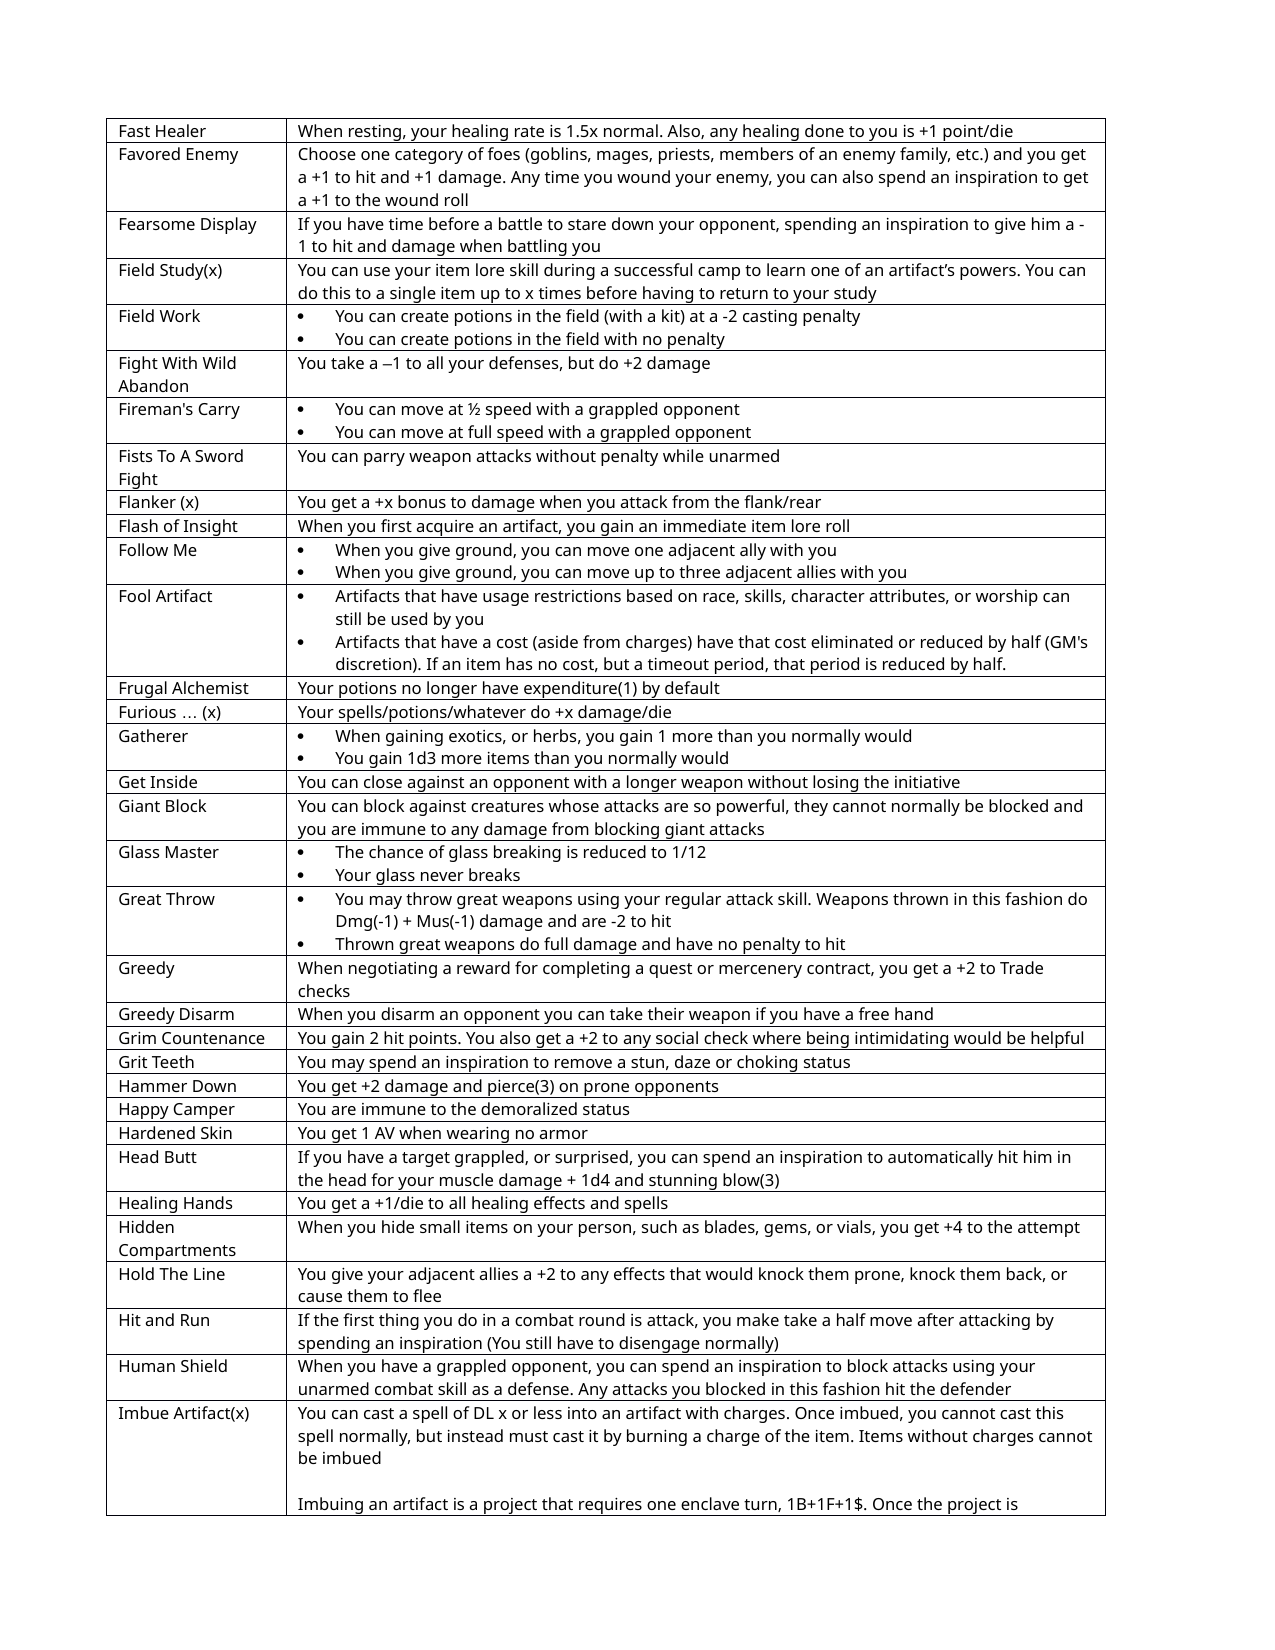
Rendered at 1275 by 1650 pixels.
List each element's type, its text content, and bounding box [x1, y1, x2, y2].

table_cell Hidden Compartments [107, 1216, 286, 1261]
table_cell You can close against an opponent with a longer weapon without losing the initiative [287, 771, 1105, 793]
table_cell Hammer Down [107, 1074, 286, 1097]
table_cell Great Throw [107, 887, 286, 955]
table_cell Flanker (x) [107, 491, 286, 513]
table_cell Get Inside [107, 771, 286, 793]
table_cell If you have a target grappled, or surprised, you can spend an inspiration to automatically hit him in the head for your muscle damage + 1d4 and stunning blow(3) [287, 1145, 1105, 1191]
table_cell Imbue Artifact(x) [107, 1401, 286, 1515]
table_cell You can block against creatures whose attacks are so powerful, they cannot normally be blocked and you are immune to any damage from blocking giant attacks [287, 794, 1105, 840]
table_cell Fool Artifact [107, 585, 286, 676]
table_cell Grim Countenance [107, 1027, 286, 1049]
table_cell You may spend an inspiration to remove a stun, daze or choking status [287, 1050, 1105, 1073]
table_cell When gaining exotics, or herbs, you gain 1 more than you normally would You gain 1d3 more items than you normally would [287, 724, 1105, 769]
table_cell When you disarm an opponent you can take their weapon if you have a free hand [287, 1003, 1105, 1026]
table_cell You get a +1/die to all healing effects and spells [287, 1192, 1105, 1214]
table_cell You get a +x bonus to damage when you attack from the flank/rear [287, 491, 1105, 513]
table_cell If the first thing you do in a combat round is attack, you make take a half move after attacking by spending an inspiration (You still have to disengage normally) [287, 1309, 1105, 1354]
table_cell When negotiating a reward for completing a quest or mercenery contract, you get a +2 to Trade checks [287, 956, 1105, 1002]
table_cell When you hide small items on your person, such as blades, gems, or vials, you get +4 to the attempt [287, 1216, 1105, 1261]
table_cell Giant Block [107, 794, 286, 840]
table_cell You take a –1 to all your defenses, but do +2 damage [287, 351, 1105, 397]
table_cell Hardened Skin [107, 1122, 286, 1144]
table_cell Grit Teeth [107, 1050, 286, 1073]
table_cell Healing Hands [107, 1192, 286, 1214]
table_cell Hold The Line [107, 1262, 286, 1307]
table_cell You can parry weapon attacks without penalty while unarmed [287, 444, 1105, 490]
table_cell Fast Healer [107, 119, 286, 142]
table_cell Head Butt [107, 1145, 286, 1191]
table_cell Choose one category of foes (goblins, mages, priests, members of an enemy family, etc.) and you get a +1 to hit and +1 damage. Any time you wound your enemy, you can also spend an inspiration to get a +1 to the wound roll [287, 143, 1105, 211]
table_cell You can cast a spell of DL x or less into an artifact with charges. Once imbued, you cannot cast this spell normally, but instead must cast it by burning a charge of the item. Items without charges cannot be imbued Imbuing an artifact is a project that requires one enclave turn, 1B+1F+1$. Once the project is [287, 1401, 1105, 1515]
table_cell Your spells/potions/whatever do +x damage/die [287, 700, 1105, 723]
table_cell You give your adjacent allies a +2 to any effects that would knock them prone, knock them back, or cause them to flee [287, 1262, 1105, 1307]
table_cell You may throw great weapons using your regular attack skill. Weapons thrown in this fashion do Dmg(-1) + Mus(-1) damage and are -2 to hit Thrown great weapons do full damage and have no penalty to hit [287, 887, 1105, 955]
table_cell The chance of glass breaking is reduced to 1/12 Your glass never breaks [287, 841, 1105, 886]
table_cell You can move at ½ speed with a grappled opponent You can move at full speed with a grappled opponent [287, 398, 1105, 443]
table_cell Fireman's Carry [107, 398, 286, 443]
table_cell Field Study(x) [107, 259, 286, 304]
table_cell Fearsome Display [107, 212, 286, 257]
table_cell You get +2 damage and pierce(3) on prone opponents [287, 1074, 1105, 1097]
table_cell When you give ground, you can move one adjacent ally with you When you give ground, you can move up to three adjacent allies with you [287, 538, 1105, 584]
table_cell Glass Master [107, 841, 286, 886]
table_cell Furious … (x) [107, 700, 286, 723]
table_cell Human Shield [107, 1355, 286, 1400]
table_cell You are immune to the demoralized status [287, 1098, 1105, 1121]
table_cell Greedy Disarm [107, 1003, 286, 1026]
table_cell Greedy [107, 956, 286, 1002]
table_cell Flash of Insight [107, 515, 286, 537]
table_cell Fight With Wild Abandon [107, 351, 286, 397]
table_cell Artifacts that have usage restrictions based on race, skills, character attributes, or worship can still be used by you Artifacts that have a cost (aside from charges) have that cost eliminated or reduced by half (GM's discretion). If an item has no cost, but a timeout period, that period is reduced by half. [287, 585, 1105, 676]
table_cell When you first acquire an artifact, you gain an immediate item lore roll [287, 515, 1105, 537]
table_cell Field Work [107, 305, 286, 350]
table_cell You can create potions in the field (with a kit) at a -2 casting penalty You can create potions in the field with no penalty [287, 305, 1105, 350]
table_cell Gatherer [107, 724, 286, 769]
table_cell When you have a grappled opponent, you can spend an inspiration to block attacks using your unarmed combat skill as a defense. Any attacks you blocked in this fashion hit the defender [287, 1355, 1105, 1400]
table_cell Hit and Run [107, 1309, 286, 1354]
table_cell Your potions no longer have expenditure(1) by default [287, 677, 1105, 699]
table_cell You can use your item lore skill during a successful camp to learn one of an artifact’s powers. You can do this to a single item up to x times before having to return to your study [287, 259, 1105, 304]
table_cell You gain 2 hit points. You also get a +2 to any social check where being intimidating would be helpful [287, 1027, 1105, 1049]
table_cell If you have time before a battle to stare down your opponent, spending an inspiration to give him a -1 to hit and damage when battling you [287, 212, 1105, 257]
table_cell You get 1 AV when wearing no armor [287, 1122, 1105, 1144]
table_cell Follow Me [107, 538, 286, 584]
table_cell Favored Enemy [107, 143, 286, 211]
table_cell Happy Camper [107, 1098, 286, 1121]
table_cell When resting, your healing rate is 1.5x normal. Also, any healing done to you is +1 point/die [287, 119, 1105, 142]
table_cell Fists To A Sword Fight [107, 444, 286, 490]
table_cell Frugal Alchemist [107, 677, 286, 699]
